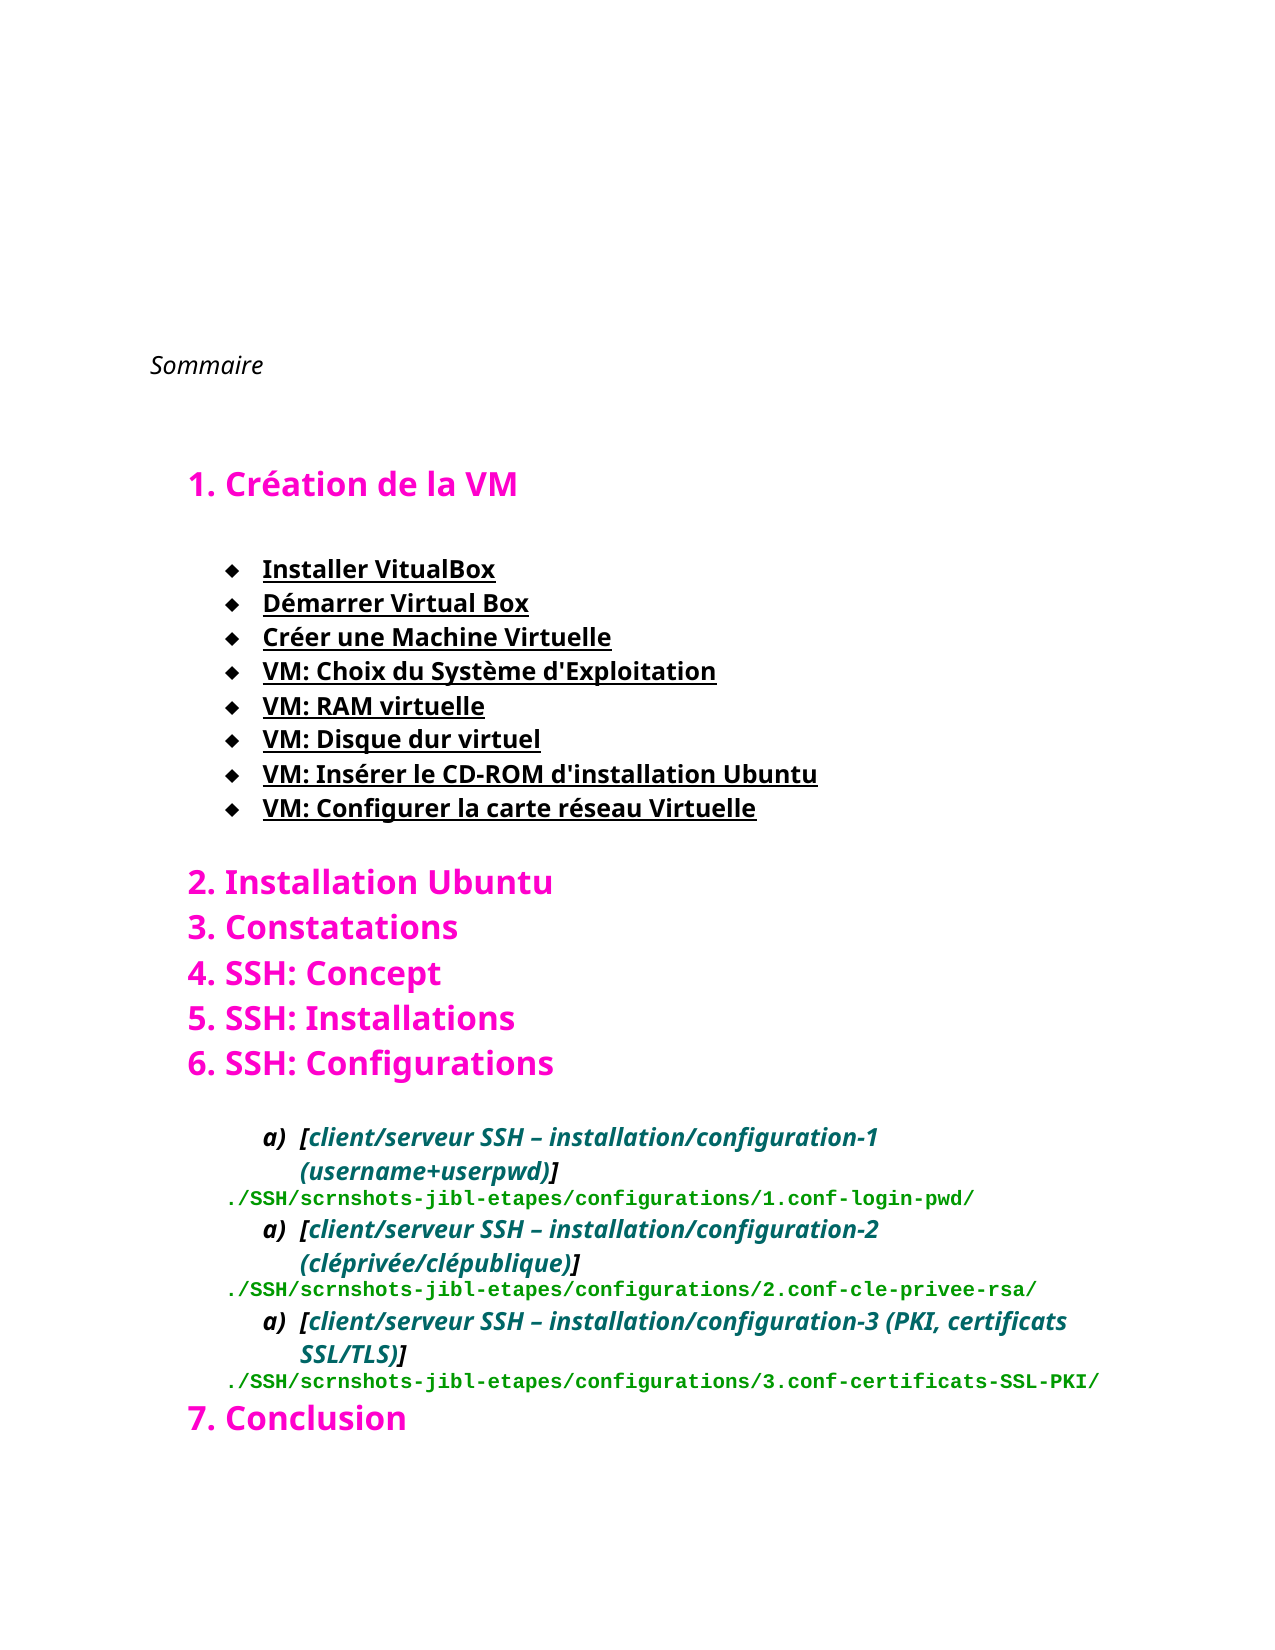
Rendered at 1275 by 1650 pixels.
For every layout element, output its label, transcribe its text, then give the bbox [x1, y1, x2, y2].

list Démarrer Virtual Box [225, 586, 1125, 620]
list [client/serveur SSH – installation/configuration-2 (cléprivée/clépublique)] [262, 1211, 1125, 1279]
list VM: Disque dur virtuel [225, 722, 1125, 756]
list ./SSH/scrnshots-jibl-etapes/configurations/3.conf-certificats-SSL-PKI/ [187, 1371, 1125, 1395]
list Créer une Machine Virtuelle [225, 620, 1125, 654]
list ./SSH/scrnshots-jibl-etapes/configurations/1.conf-login-pwd/ [187, 1188, 1125, 1211]
list VM: Configurer la carte réseau Virtuelle [225, 790, 1125, 824]
text Sommaire [150, 347, 1125, 382]
list Création de la VM [187, 461, 1125, 506]
list VM: Insérer le CD-ROM d'installation Ubuntu [225, 756, 1125, 790]
list ./SSH/scrnshots-jibl-etapes/configurations/2.conf-cle-privee-rsa/ [187, 1279, 1125, 1303]
list SSH: Installations [187, 995, 1125, 1040]
list SSH: Concept [187, 949, 1125, 995]
list Installation Ubuntu [187, 858, 1125, 904]
list Constatations [187, 904, 1125, 949]
list [client/serveur SSH – installation/configuration-1 (username+userpwd)] [262, 1119, 1125, 1188]
list VM: Choix du Système d'Exploitation [225, 654, 1125, 688]
list Conclusion [187, 1395, 1125, 1440]
list Installer VitualBox [225, 552, 1125, 586]
list [client/serveur SSH – installation/configuration-3 (PKI, certificats SSL/TLS)] [262, 1303, 1125, 1371]
list VM: RAM virtuelle [225, 688, 1125, 722]
list SSH: Configurations [187, 1040, 1125, 1086]
